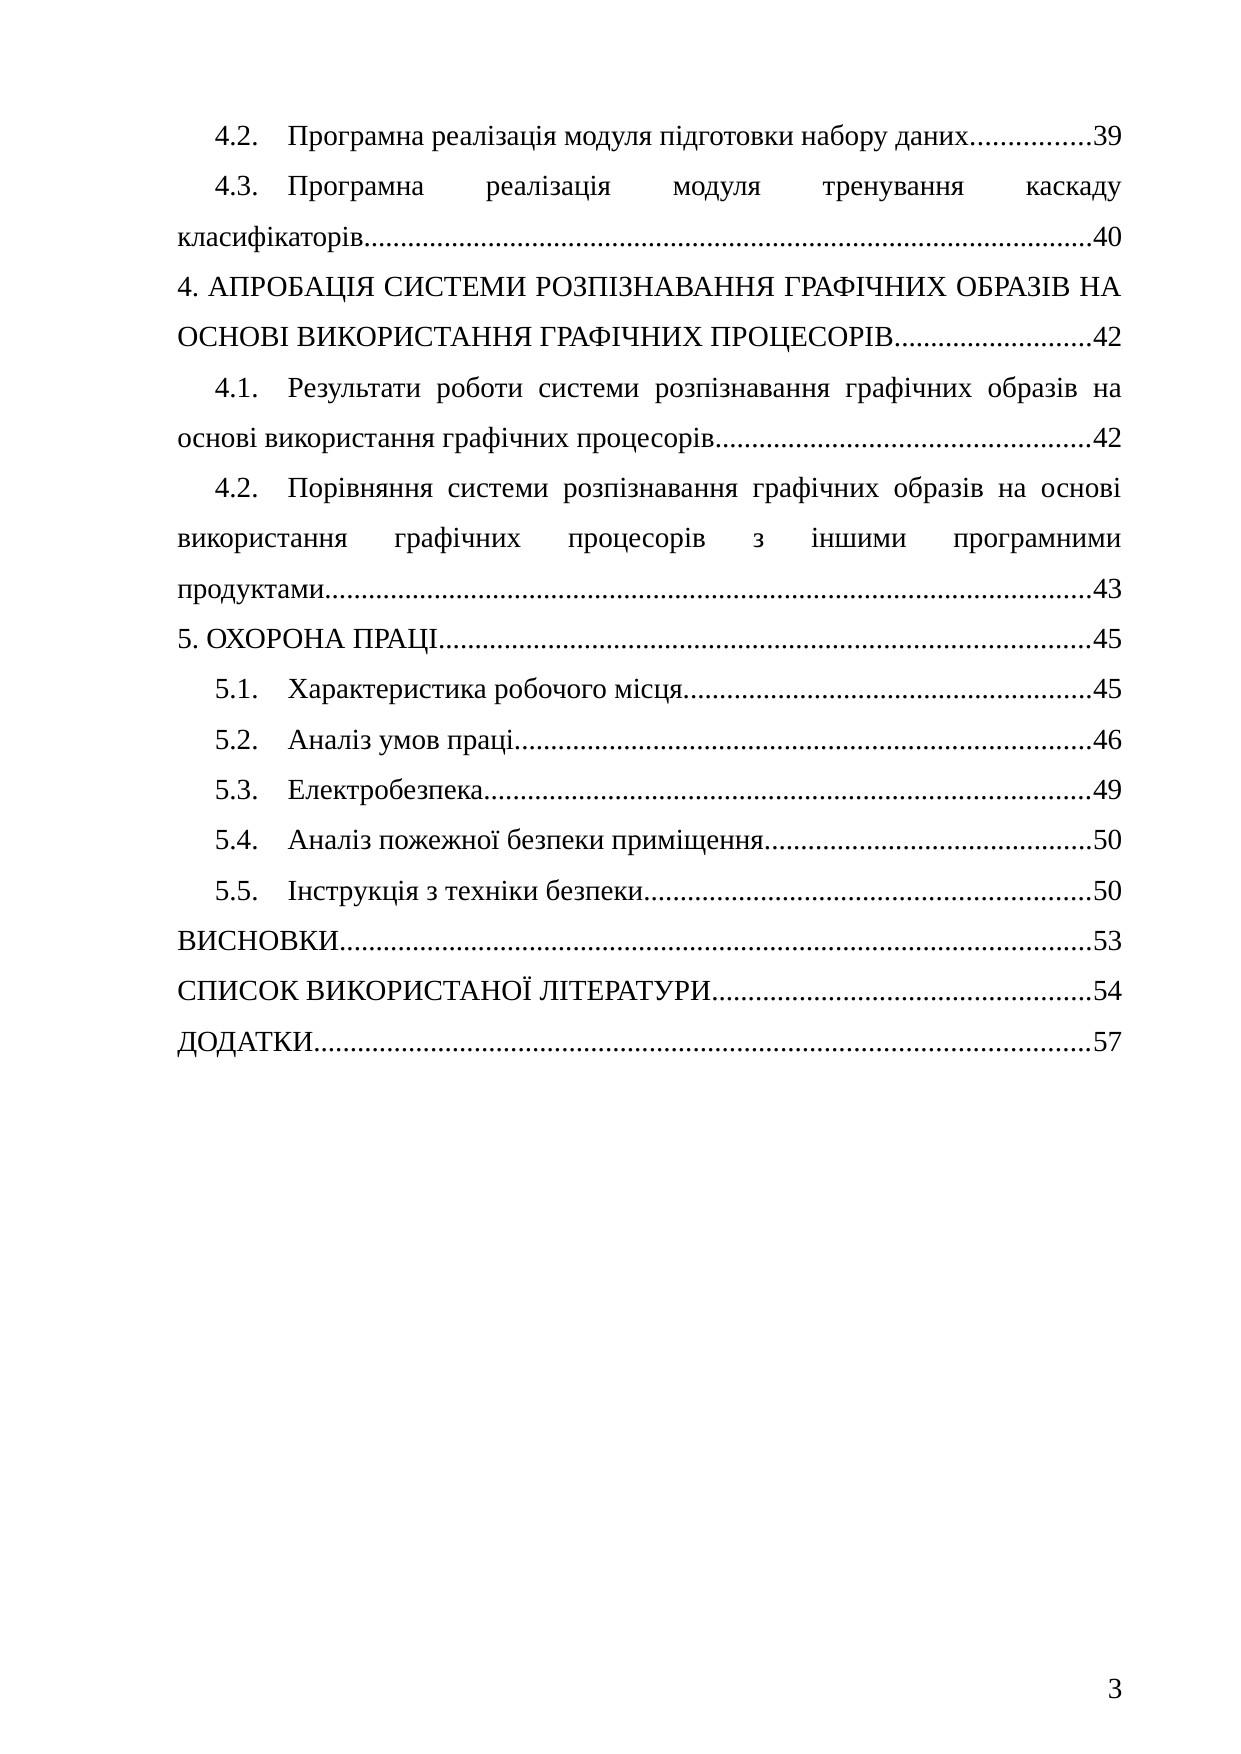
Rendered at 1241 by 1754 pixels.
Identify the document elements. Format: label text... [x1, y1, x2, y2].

text СПИСОК ВИКОРИСТАНОЇ ЛІТЕРАТУРИ 54 [177, 973, 1122, 1007]
text 5. ОХОРОНА ПРАЦІ 45 [177, 621, 1122, 655]
text 4.2. Програмна реалізація модуля підготовки набору даних 39 [177, 118, 1122, 152]
text 5.4. Аналіз пожежної безпеки приміщення 50 [177, 822, 1122, 856]
text 4.2. Порівняння системи розпізнавання графічних образів на основі використання графічних процесорів з іншими програмними продуктами 43 [177, 470, 1122, 604]
text 5.1. Характеристика робочого місця 45 [177, 672, 1122, 705]
text 4.1. Результати роботи системи розпізнавання графічних образів на основі використання графічних процесорів 42 [177, 370, 1122, 453]
text 5.3. Електробезпека 49 [177, 772, 1122, 806]
text 5.2. Аналіз умов праці 46 [177, 722, 1122, 755]
text ВИСНОВКИ 53 [177, 923, 1122, 957]
text ДОДАТКИ 57 [177, 1024, 1122, 1057]
text 4.3. Програмна реалізація модуля тренування каскаду класифікаторів 40 [177, 168, 1122, 252]
text 5.5. Інструкція з техніки безпеки 50 [177, 873, 1122, 906]
text 4. АПРОБАЦІЯ СИСТЕМИ РОЗПІЗНАВАННЯ ГРАФІЧНИХ ОБРАЗІВ НА ОСНОВІ ВИКОРИСТАННЯ ГРАФІЧНИХ ПРОЦЕСОРІВ 42 [177, 269, 1122, 353]
